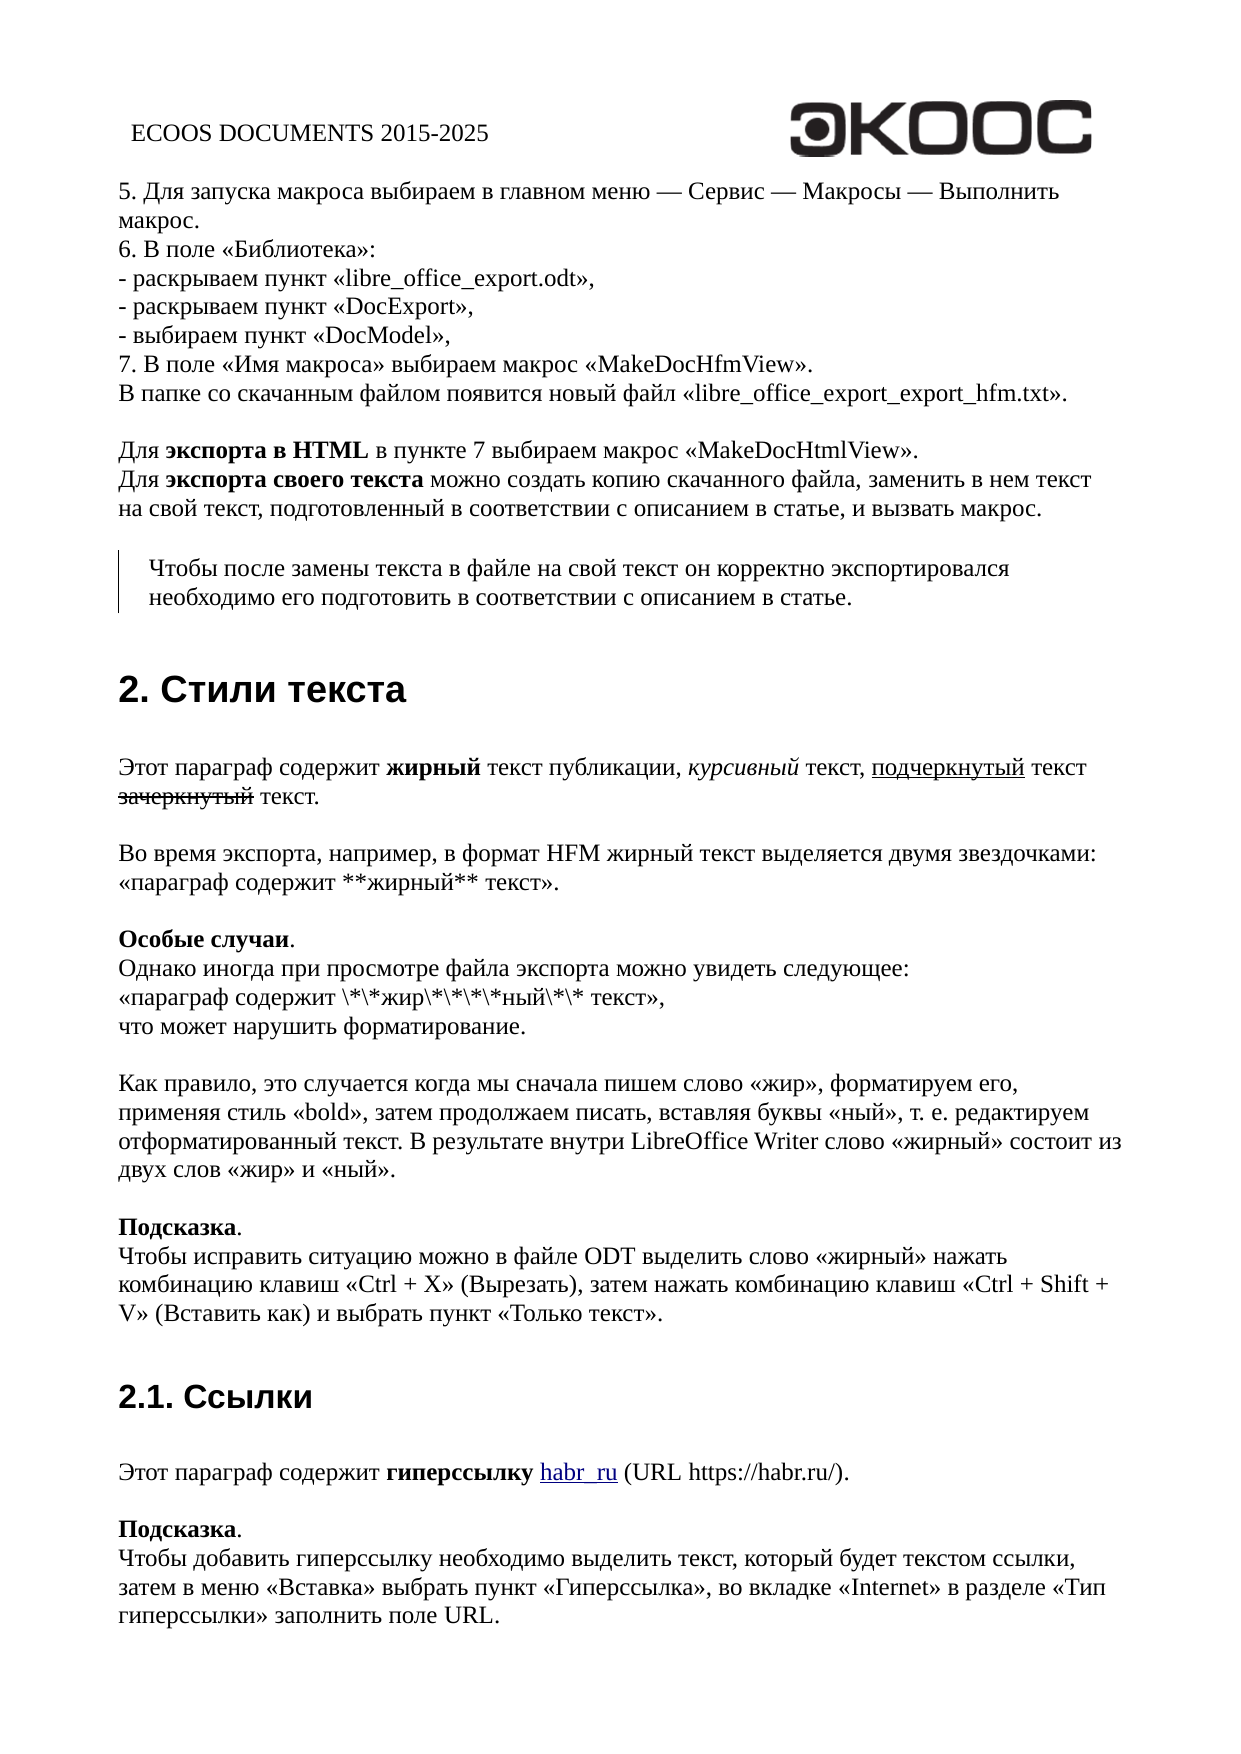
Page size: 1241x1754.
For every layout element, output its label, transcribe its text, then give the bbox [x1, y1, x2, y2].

text Этот параграф содержит гиперссылку habr_ru (URL https://habr.ru/). [118, 1457, 1122, 1485]
text Подсказка. [118, 1212, 1122, 1241]
text Чтобы после замены текста в файле на свой текст он корректно экспортировался необходимо его подготовить в соответствии с описанием в статье. [119, 550, 1063, 613]
text 6. В поле «Библиотека»: [118, 234, 1122, 263]
text что может нарушить форматирование. [118, 1011, 1122, 1039]
text - раскрываем пункт «DocExport», [118, 291, 1122, 320]
text Однако иногда при просмотре файла экспорта можно увидеть следующее: [118, 953, 1122, 982]
text В папке со скачанным файлом появится новый файл «libre_office_export_export_hfm.txt». [118, 378, 1122, 406]
text «параграф содержит \*\*жир\*\*\*\*ный\*\* текст», [118, 982, 1122, 1011]
text Чтобы добавить гиперссылку необходимо выделить текст, который будет текстом ссылки, затем в меню «Вставка» выбрать пункт «Гиперссылка», во вкладке «Internet» в разделе «Тип гиперссылки» заполнить поле URL. [118, 1543, 1122, 1629]
subtitle 2. Стили текста [118, 667, 1122, 711]
text Особые случаи. [118, 924, 1122, 953]
text Для экспорта своего текста можно создать копию скачанного файла, заменить в нем текст на свой текст, подготовленный в соответствии с описанием в статье, и вызвать макрос. [118, 464, 1122, 521]
subtitle 2.1. Ссылки [118, 1377, 1122, 1415]
text - выбираем пункт «DocModel», [118, 320, 1122, 349]
text 5. Для запуска макроса выбираем в главном меню — Сервис — Макросы — Выполнить макрос. [118, 176, 1122, 234]
text Подсказка. [118, 1514, 1122, 1543]
text - раскрываем пункт «libre_office_export.odt», [118, 263, 1122, 291]
text Чтобы исправить ситуацию можно в файле ODT выделить слово «жирный» нажать комбинацию клавиш «Ctrl + X» (Вырезать), затем нажать комбинацию клавиш «Ctrl + Shift + V» (Вставить как) и выбрать пункт «Только текст». [118, 1241, 1122, 1327]
picture [790, 100, 1092, 157]
text Для экспорта в HTML в пункте 7 выбираем макрос «MakeDocHtmlView». [118, 435, 1122, 464]
text Во время экспорта, например, в формат HFM жирный текст выделяется двумя звездочками: [118, 838, 1122, 867]
text Этот параграф содержит жирный текст публикации, курсивный текст, подчеркнутый текст зачеркнутый текст. [118, 752, 1122, 809]
text «параграф содержит **жирный** текст». [118, 867, 1122, 896]
text Как правило, это случается когда мы сначала пишем слово «жир», форматируем его, применяя стиль «bold», затем продолжаем писать, вставляя буквы «ный», т. е. редактируем отформатированный текст. В результате внутри LibreOffice Writer слово «жирный» состоит из двух слов «жир» и «ный». [118, 1068, 1122, 1183]
text 7. В поле «Имя макроса» выбираем макрос «MakeDocHfmView». [118, 349, 1122, 378]
